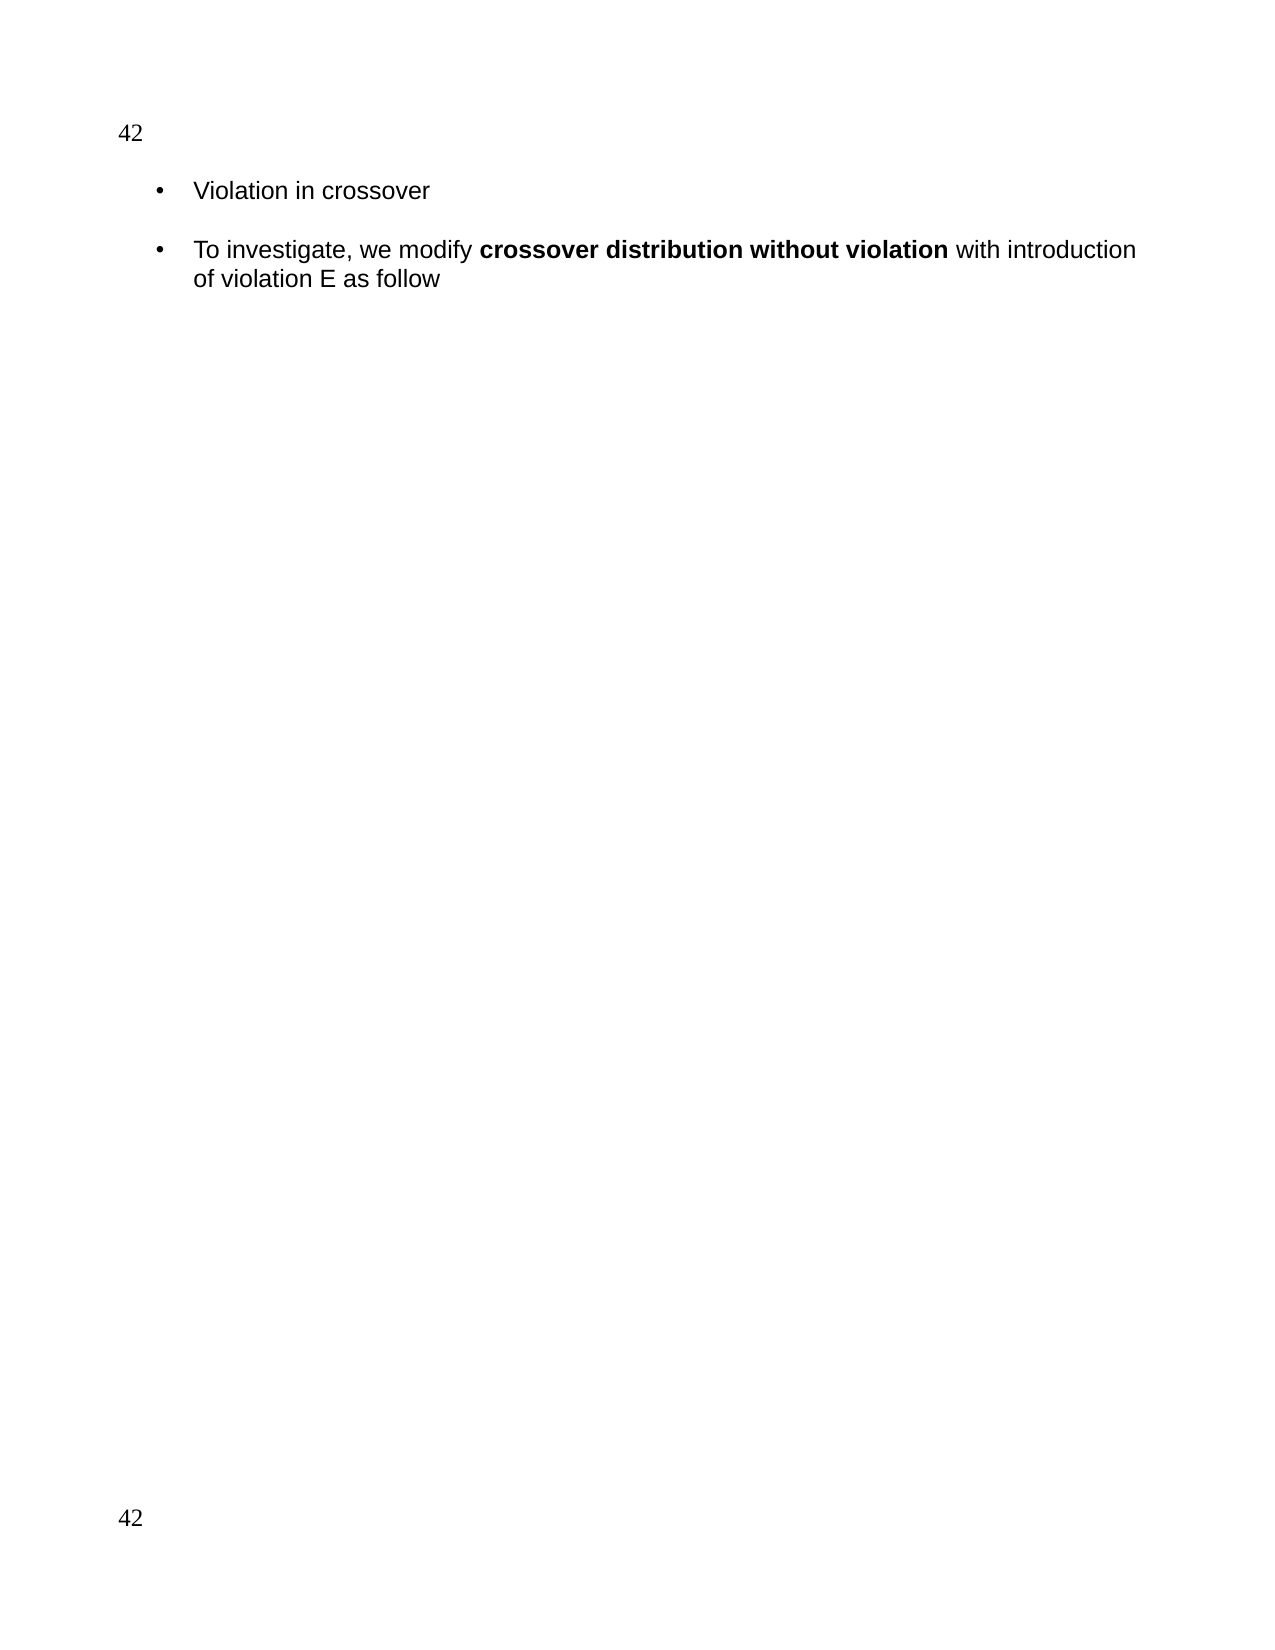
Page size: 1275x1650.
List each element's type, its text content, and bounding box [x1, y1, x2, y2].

list To investigate, we modify crossover distribution without violation with introduction of violation E as follow [156, 235, 1157, 293]
list Violation in crossover [156, 176, 1157, 205]
